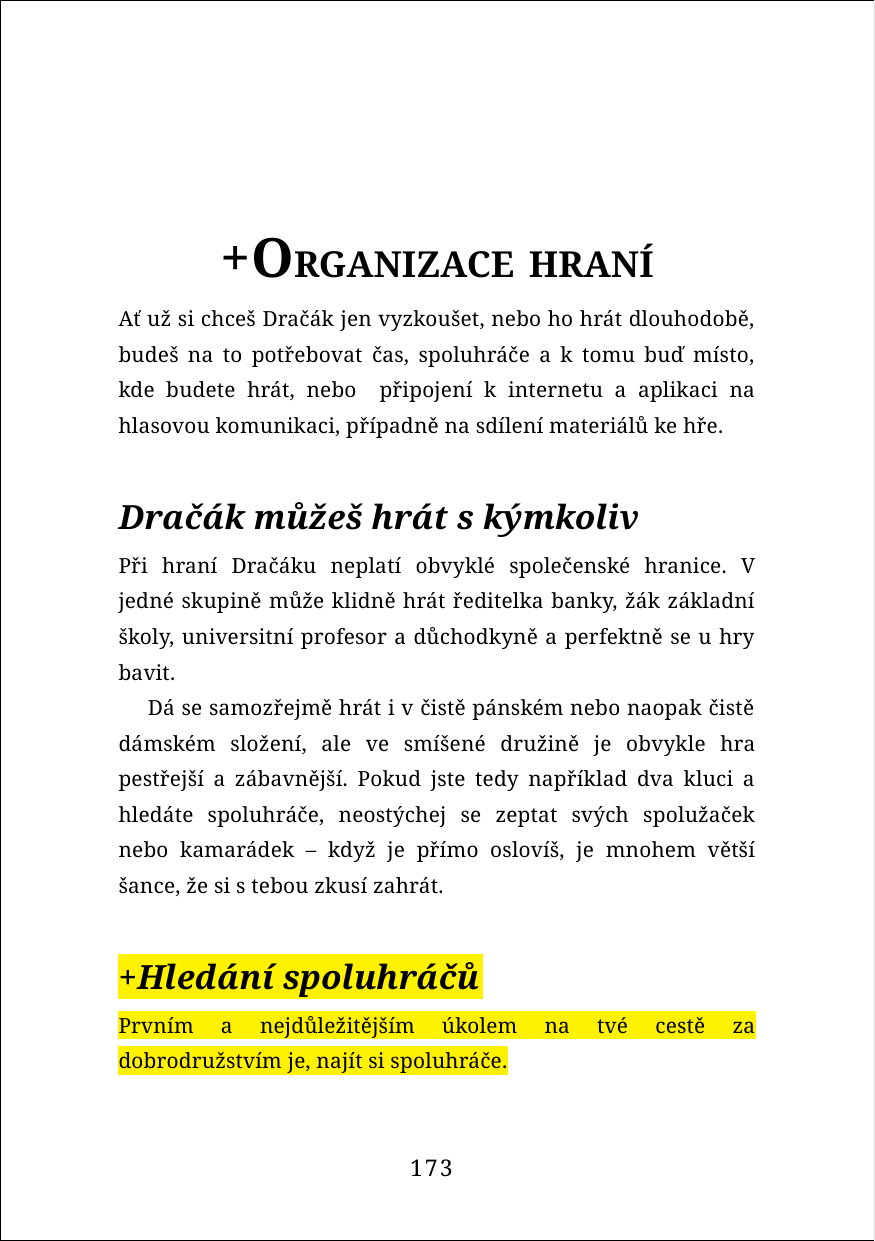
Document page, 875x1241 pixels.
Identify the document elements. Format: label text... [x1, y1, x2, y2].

text Prvním a nejdůležitějším úkolem na tvé cestě za dobrodružstvím je, najít si spoluhráče. [118, 1011, 756, 1075]
subtitle +Organizace hraní [118, 219, 756, 293]
subtitle +Hledání spoluhráčů [118, 954, 756, 999]
text Ať už si chceš Dračák jen vyzkoušet, nebo ho hrát dlouhodobě, budeš na to potřebovat čas, spoluhráče a k tomu buď místo, kde budete hrát, nebo připojení k internetu a aplikaci na hlasovou komunikaci, případně na sdílení materiálů ke hře. [118, 304, 756, 439]
subtitle Dračák můžeš hrát s kýmkoliv [118, 494, 756, 539]
text Při hraní Dračáku neplatí obvyklé společenské hranice. V jedné skupině může klidně hrát ředitelka banky, žák základní školy, universitní profesor a důchodkyně a perfektně se u hry bavit. Dá se samozřejmě hrát i v čistě pánském nebo naopak čistě dámském složení, ale ve smíšené družině je obvykle hra pestřejší a zábavnější. Pokud jste tedy například dva kluci a hledáte spoluhráče, neostýchej se zeptat svých spolužaček nebo kamarádek – když je přímo oslovíš, je mnohem větší šance, že si s tebou zkusí zahrát. [118, 551, 756, 899]
